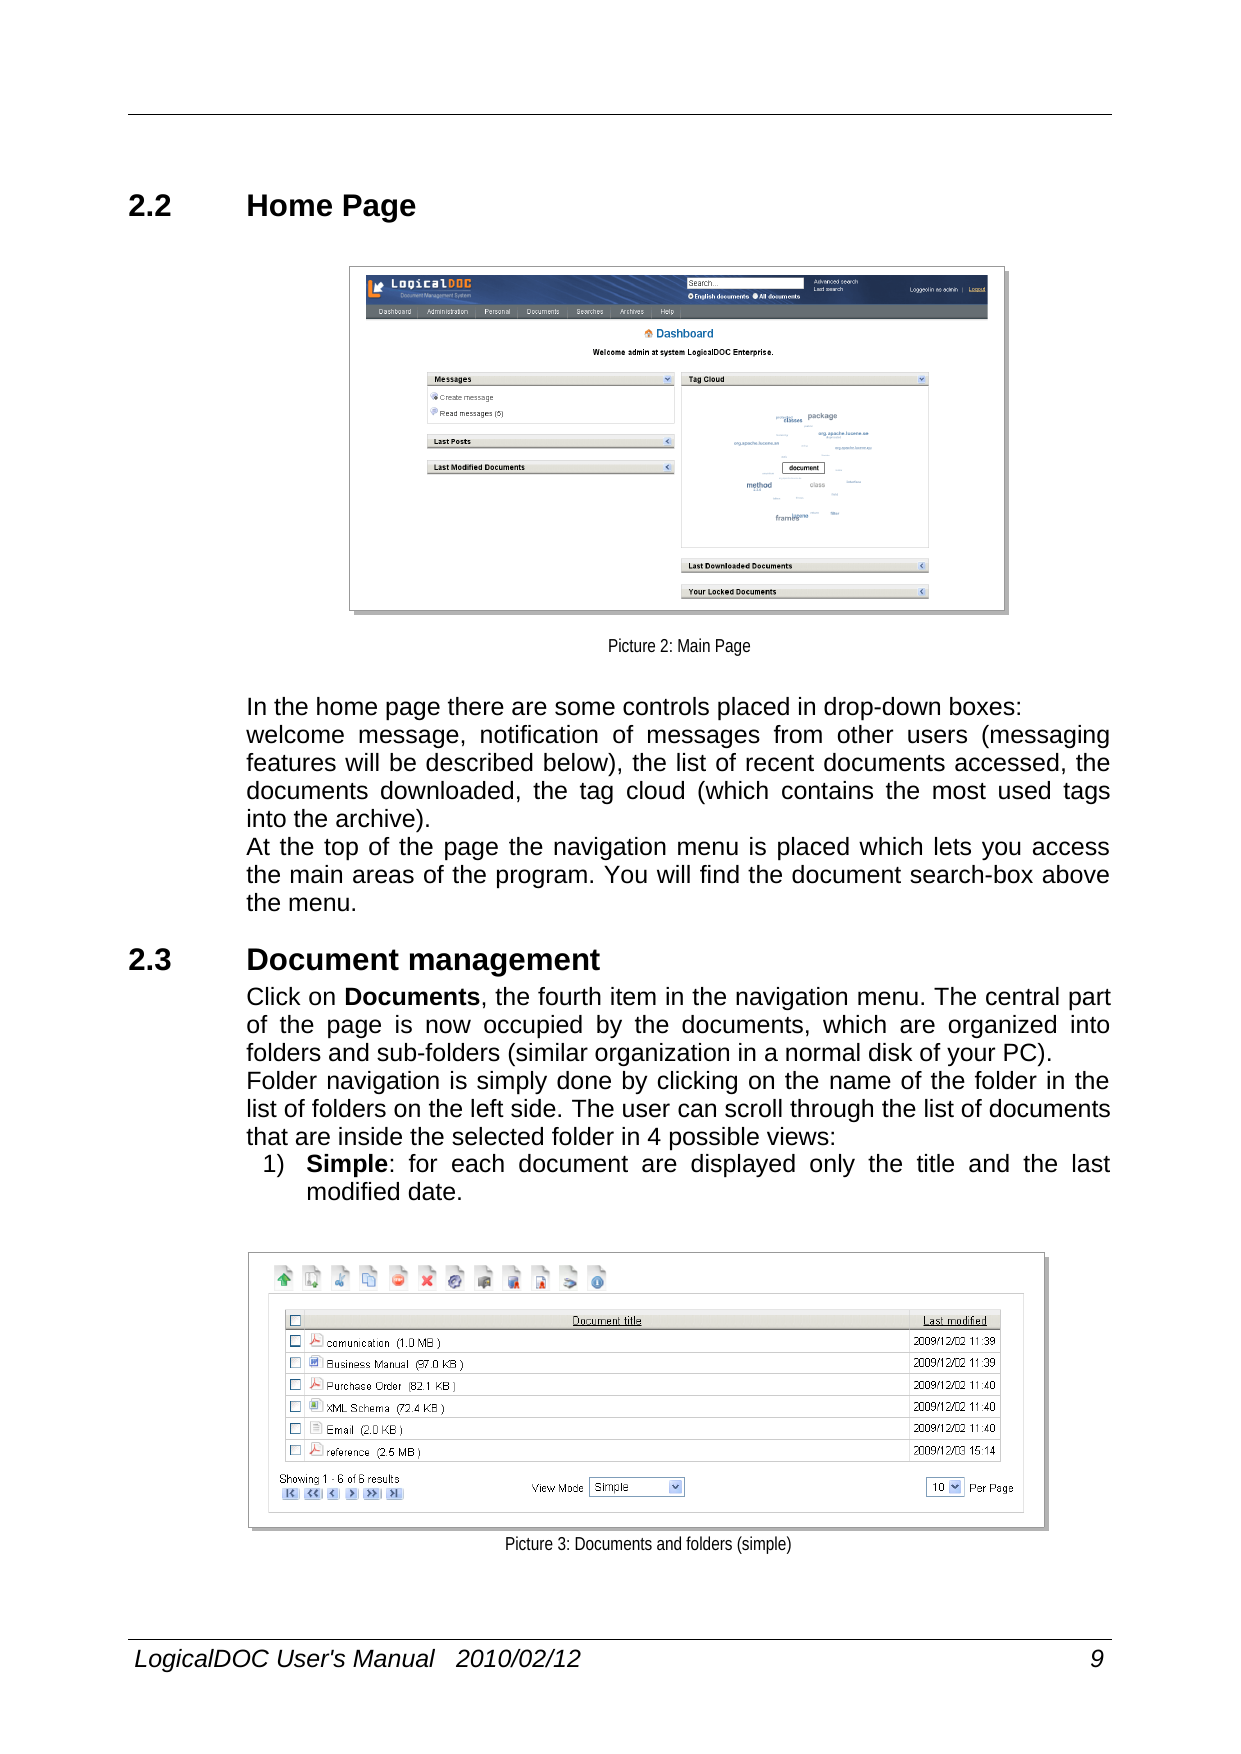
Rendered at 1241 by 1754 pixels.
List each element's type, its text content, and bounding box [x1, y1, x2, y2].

text welcome message, notification of messages from other users (messaging features will be described below), the list of recent documents accessed, the documents downloaded, the tag cloud (which contains the most used tags into the archive). [246, 721, 1112, 833]
text Picture 3: Documents and folders (simple) [245, 1252, 1051, 1554]
subtitle Document management [128, 942, 1112, 976]
subtitle Home Page [128, 188, 1112, 223]
picture [264, 1261, 1028, 1518]
text At the top of the page the navigation menu is placed which lets you access the main areas of the program. You will find the document search-box above the menu. [246, 833, 1112, 917]
text In the home page there are some controls placed in drop-down boxes: [246, 693, 1112, 721]
list Simple: for each document are displayed only the title and the last modified date. [262, 1150, 1112, 1206]
text Picture 2: Main Page [346, 634, 1013, 657]
text Click on Documents, the fourth item in the navigation menu. The central part of the page is now occupied by the documents, which are organized into folders and sub-folders (similar organization in a normal disk of your PC). [246, 983, 1112, 1066]
text Folder navigation is simply done by clicking on the name of the folder in the list of folders on the left side. The user can scroll through the list of documents that are inside the selected folder in 4 possible views: [246, 1066, 1112, 1150]
